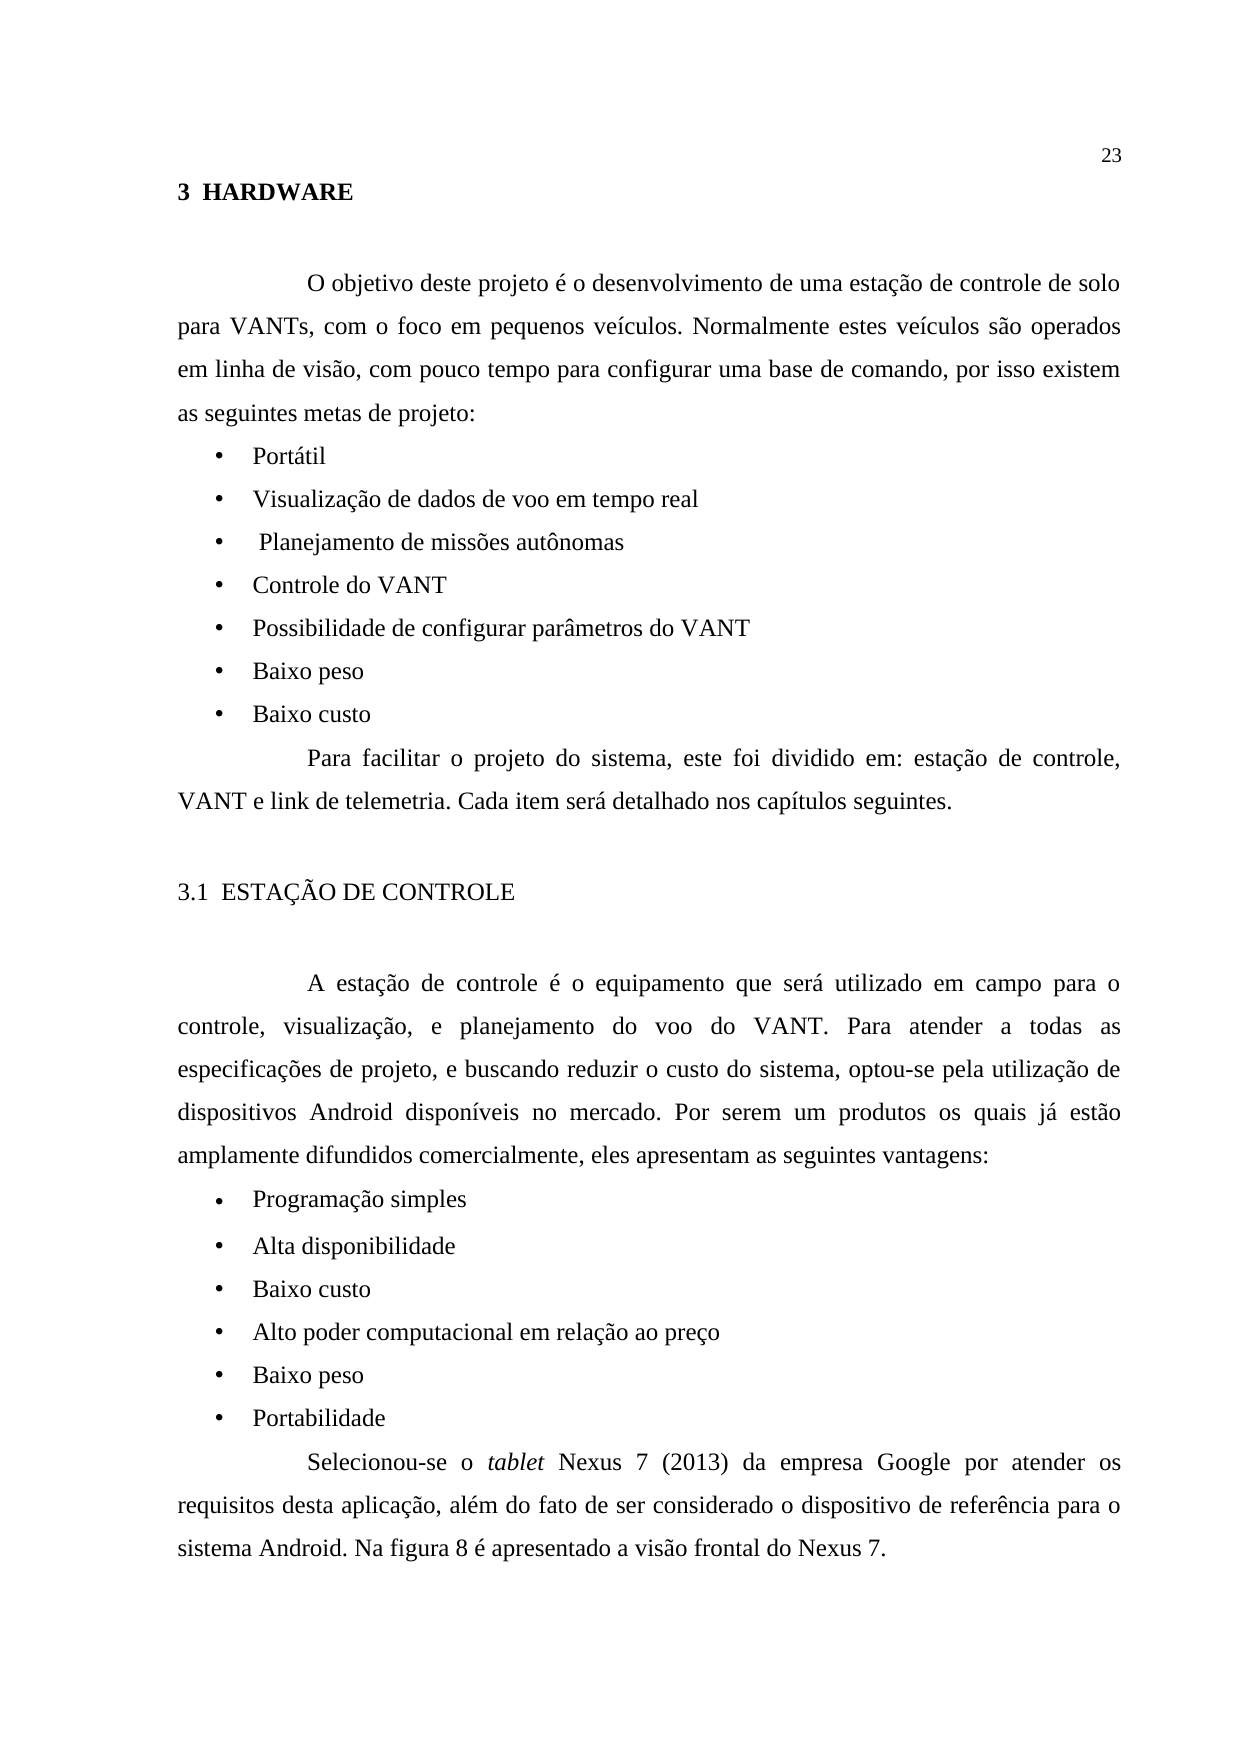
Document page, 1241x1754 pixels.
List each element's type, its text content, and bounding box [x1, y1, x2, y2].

text A estação de controle é o equipamento que será utilizado em campo para o controle, visualização, e planejamento do voo do VANT. Para atender a todas as especificações de projeto, e buscando reduzir o custo do sistema, optou-se pela utilização de dispositivos Android disponíveis no mercado. Por serem um produtos os quais já estão amplamente difundidos comercialmente, eles apresentam as seguintes vantagens: [177, 968, 1122, 1169]
list Baixo custo [215, 1274, 1122, 1303]
list Planejamento de missões autônomas [215, 527, 1122, 556]
list Portátil [215, 441, 1122, 469]
list Programação simples [215, 1184, 1122, 1215]
list Baixo peso [215, 656, 1122, 685]
subtitle Estação de controle [177, 877, 1122, 906]
text Para facilitar o projeto do sistema, este foi dividido em: estação de controle, VANT e link de telemetria. Cada item será detalhado nos capítulos seguintes. [177, 743, 1122, 814]
subtitle Hardware [177, 177, 1122, 206]
list Baixo peso [215, 1360, 1122, 1389]
text Selecionou-se o tablet Nexus 7 (2013) da empresa Google por atender os requisitos desta aplicação, além do fato de ser considerado o dispositivo de referência para o sistema Android. Na figura 8 é apresentado a visão frontal do Nexus 7. [177, 1447, 1122, 1562]
list Controle do VANT [215, 570, 1122, 599]
list Alta disponibilidade [215, 1231, 1122, 1260]
text O objetivo deste projeto é o desenvolvimento de uma estação de controle de solo para VANTs, com o foco em pequenos veículos. Normalmente estes veículos são operados em linha de visão, com pouco tempo para configurar uma base de comando, por isso existem as seguintes metas de projeto: [177, 268, 1122, 426]
list Alto poder computacional em relação ao preço [215, 1317, 1122, 1346]
list Baixo custo [215, 699, 1122, 728]
list Visualização de dados de voo em tempo real [215, 484, 1122, 513]
list Portabilidade [215, 1403, 1122, 1432]
list Possibilidade de configurar parâmetros do VANT [215, 613, 1122, 642]
